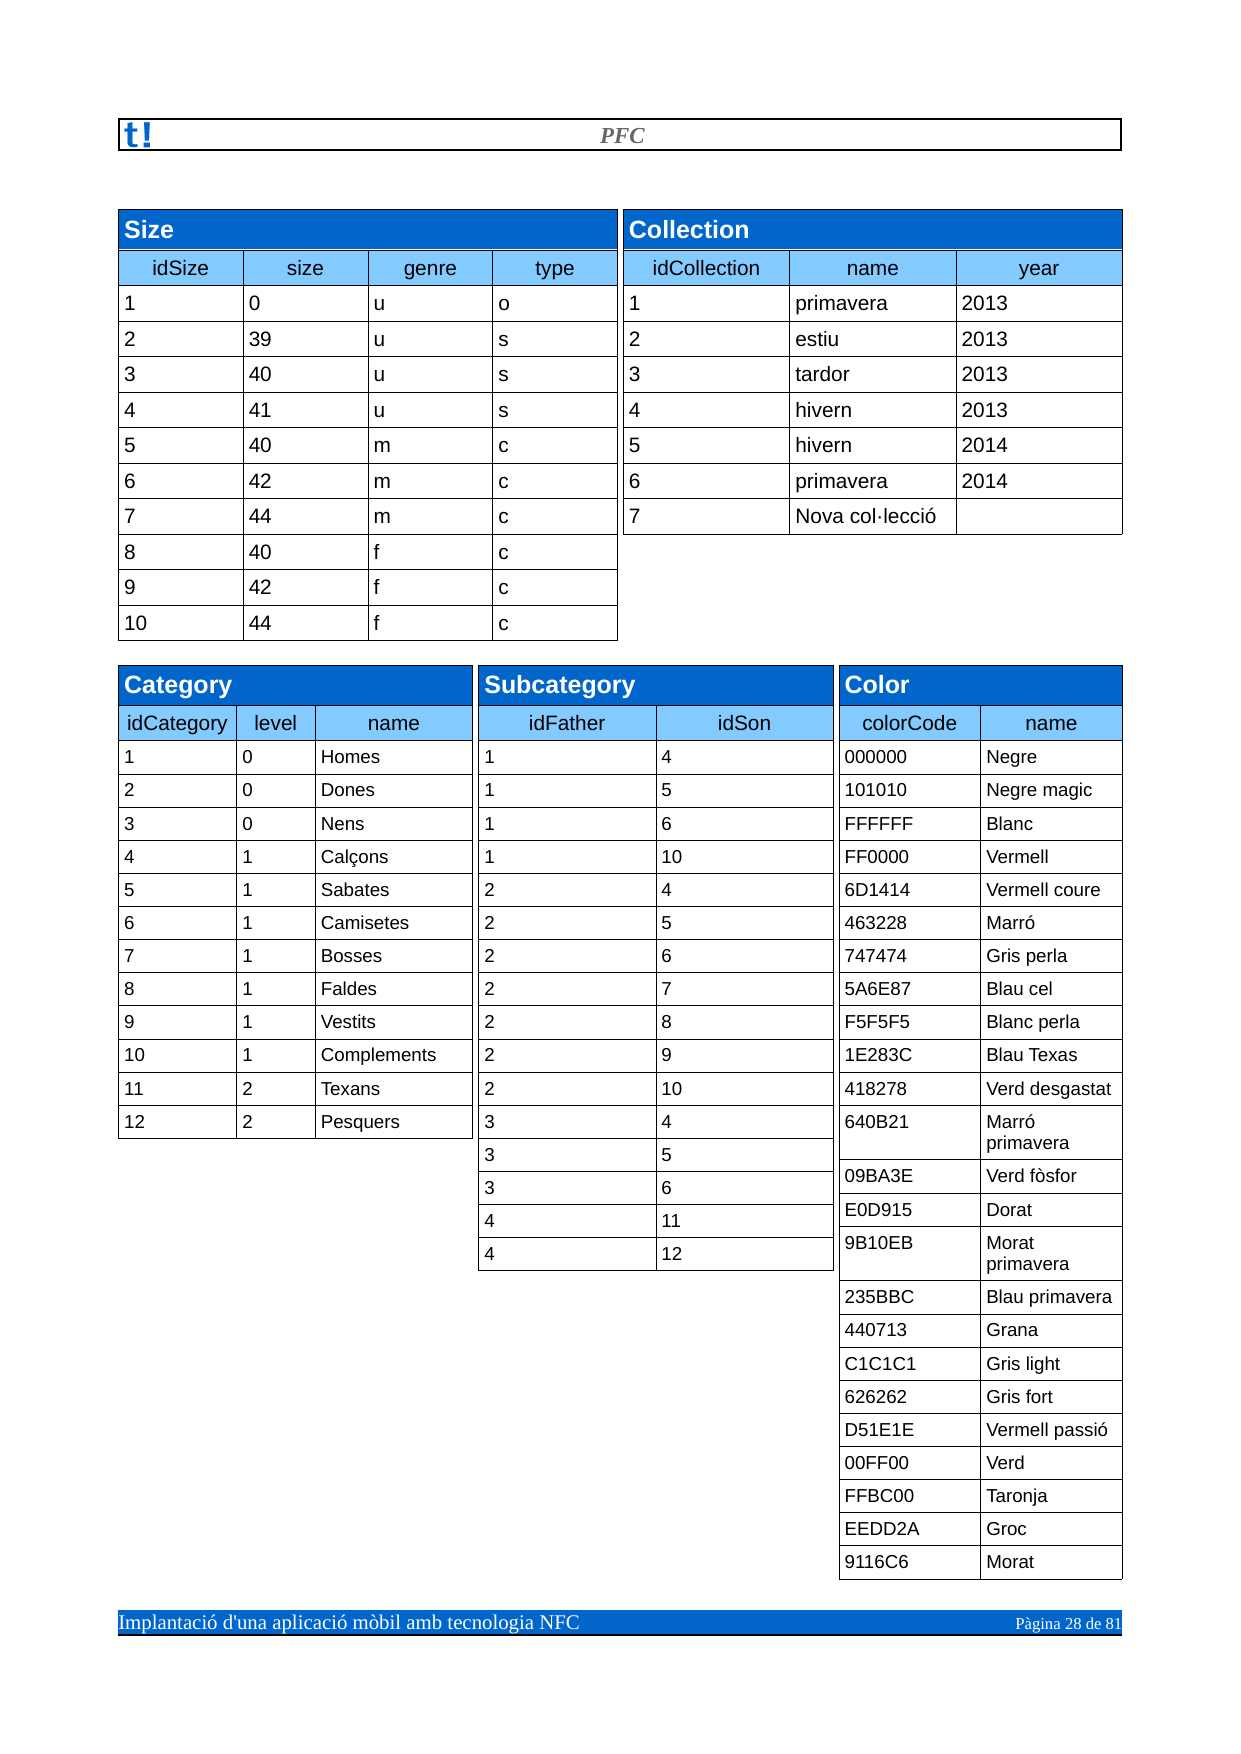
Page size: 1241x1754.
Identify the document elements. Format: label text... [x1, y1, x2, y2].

table_cell 6 [657, 940, 833, 972]
table_cell c [493, 606, 617, 640]
table_cell 41 [244, 393, 368, 427]
table_cell 44 [244, 499, 368, 534]
table_cell 640B21 [840, 1106, 980, 1159]
table_cell 3 [479, 1172, 656, 1204]
table_cell 2013 [957, 322, 1122, 356]
table_cell 1 [237, 874, 315, 906]
table_cell Marró primavera [981, 1106, 1122, 1159]
table_cell 101010 [840, 775, 980, 807]
table_cell s [493, 322, 617, 356]
table_cell 5A6E87 [840, 973, 980, 1005]
table_cell 440713 [840, 1315, 980, 1347]
table_cell C1C1C1 [840, 1348, 980, 1380]
table_cell 626262 [840, 1381, 980, 1413]
table_cell 747474 [840, 940, 980, 972]
table_cell 7 [119, 499, 243, 534]
table_cell Homes [316, 741, 472, 773]
table_cell Nova col·lecció [790, 499, 956, 534]
table_cell Verd fòsfor [981, 1160, 1122, 1192]
table_cell 7 [657, 973, 833, 1005]
table_cell 44 [244, 606, 368, 640]
table_cell 8 [119, 973, 236, 1005]
table_cell Marró [981, 907, 1122, 939]
table_cell 9 [657, 1040, 833, 1072]
table_cell 42 [244, 570, 368, 605]
table_cell Verd desgastat [981, 1073, 1122, 1105]
table_header Size [119, 210, 617, 249]
picture [123, 121, 151, 148]
table_cell 2 [479, 973, 656, 1005]
table_cell 1E283C [840, 1040, 980, 1072]
table_cell 3 [119, 357, 243, 392]
table_cell Gris light [981, 1348, 1122, 1380]
table_cell 6 [119, 907, 236, 939]
table_cell Morat [981, 1546, 1122, 1578]
table_cell o [493, 286, 617, 321]
table_cell c [493, 570, 617, 605]
table_cell E0D915 [840, 1194, 980, 1226]
table_cell 1 [479, 741, 656, 773]
table_cell 463228 [840, 907, 980, 939]
table_cell 9 [119, 570, 243, 605]
table_cell F5F5F5 [840, 1006, 980, 1038]
table_cell Nens [316, 808, 472, 840]
table_cell 40 [244, 428, 368, 463]
table_cell level [237, 706, 315, 740]
table_cell 5 [624, 428, 789, 463]
table_cell 4 [119, 841, 236, 873]
table_cell c [493, 428, 617, 463]
table_cell 2 [479, 1006, 656, 1038]
table_cell 1 [479, 808, 656, 840]
table_cell Taronja [981, 1480, 1122, 1512]
table_cell 1 [237, 973, 315, 1005]
table_cell Grana [981, 1315, 1122, 1347]
table_cell 1 [624, 286, 789, 321]
table_cell 1 [119, 286, 243, 321]
table_cell 11 [119, 1073, 236, 1105]
table_cell EEDD2A [840, 1513, 980, 1545]
table_cell 11 [657, 1205, 833, 1237]
table_cell u [369, 286, 492, 321]
table_cell Verd [981, 1447, 1122, 1479]
table_cell year [957, 251, 1122, 285]
table_cell genre [369, 251, 492, 285]
table_cell Dones [316, 775, 472, 807]
table_cell name [316, 706, 472, 740]
table_cell Texans [316, 1073, 472, 1105]
table_cell 5 [657, 1139, 833, 1171]
table_cell 4 [657, 741, 833, 773]
table_cell 10 [657, 1073, 833, 1105]
table_cell 000000 [840, 741, 980, 773]
table_cell idCollection [624, 251, 789, 285]
table_cell 09BA3E [840, 1160, 980, 1192]
table_cell 6 [657, 808, 833, 840]
table_cell 1 [237, 1040, 315, 1072]
table_cell 1 [119, 741, 236, 773]
table_cell 0 [244, 286, 368, 321]
table_cell Camisetes [316, 907, 472, 939]
table_cell colorCode [840, 706, 980, 740]
table_cell Negre [981, 741, 1122, 773]
table_cell Faldes [316, 973, 472, 1005]
table_cell 2 [119, 775, 236, 807]
table_cell size [244, 251, 368, 285]
table_cell 0 [237, 808, 315, 840]
table_cell u [369, 393, 492, 427]
table_cell f [369, 570, 492, 605]
table_cell 3 [624, 357, 789, 392]
table_cell Pesquers [316, 1106, 472, 1138]
table_cell FF0000 [840, 841, 980, 873]
table_cell D51E1E [840, 1414, 980, 1446]
table_cell 40 [244, 357, 368, 392]
table_cell c [493, 535, 617, 569]
table_cell Gris perla [981, 940, 1122, 972]
table_cell 42 [244, 464, 368, 498]
table_cell idCategory [119, 706, 236, 740]
table_cell Vermell [981, 841, 1122, 873]
table_cell 5 [657, 907, 833, 939]
table_cell hivern [790, 428, 956, 463]
table_cell 4 [657, 1106, 833, 1138]
table_cell 2 [479, 874, 656, 906]
table_cell 1 [479, 775, 656, 807]
table_cell 1 [237, 841, 315, 873]
table_cell 2 [237, 1106, 315, 1138]
table_cell 2 [479, 1073, 656, 1105]
table_cell Blau primavera [981, 1281, 1122, 1313]
table_cell 2014 [957, 428, 1122, 463]
table_cell m [369, 499, 492, 534]
table_cell 0 [237, 775, 315, 807]
table_cell c [493, 499, 617, 534]
table_cell 9116C6 [840, 1546, 980, 1578]
table_cell 10 [119, 606, 243, 640]
table_cell 00FF00 [840, 1447, 980, 1479]
table_cell 5 [119, 428, 243, 463]
table_cell 9B10EB [840, 1227, 980, 1280]
table_cell 5 [657, 775, 833, 807]
table_cell Gris fort [981, 1381, 1122, 1413]
table_cell 12 [119, 1106, 236, 1138]
table_cell f [369, 606, 492, 640]
table_cell Blau Texas [981, 1040, 1122, 1072]
table_cell Vermell passió [981, 1414, 1122, 1446]
table_header Collection [624, 210, 1122, 249]
table_cell 3 [119, 808, 236, 840]
table_cell Blanc perla [981, 1006, 1122, 1038]
table_cell name [981, 706, 1122, 740]
table_cell 4 [479, 1205, 656, 1237]
table_cell Negre magic [981, 775, 1122, 807]
table_cell s [493, 357, 617, 392]
table_cell 1 [237, 1006, 315, 1038]
table_cell Bosses [316, 940, 472, 972]
table_cell Blau cel [981, 973, 1122, 1005]
table_cell 3 [479, 1139, 656, 1171]
table_cell u [369, 357, 492, 392]
table_cell tardor [790, 357, 956, 392]
table_cell 10 [119, 1040, 236, 1072]
table_cell 235BBC [840, 1281, 980, 1313]
table_cell 2014 [957, 464, 1122, 498]
table_cell 3 [479, 1106, 656, 1138]
table_cell Groc [981, 1513, 1122, 1545]
table_cell 6D1414 [840, 874, 980, 906]
table_cell type [493, 251, 617, 285]
table_cell primavera [790, 286, 956, 321]
table_cell 2 [479, 1040, 656, 1072]
table_cell 1 [479, 841, 656, 873]
table_cell 7 [119, 940, 236, 972]
table_cell m [369, 428, 492, 463]
table_cell FFFFFF [840, 808, 980, 840]
table_cell Complements [316, 1040, 472, 1072]
table_cell 4 [657, 874, 833, 906]
table_cell 6 [657, 1172, 833, 1204]
table_cell 7 [624, 499, 789, 534]
table_cell 8 [119, 535, 243, 569]
table_cell Morat primavera [981, 1227, 1122, 1280]
table_cell 1 [237, 907, 315, 939]
table_cell Sabates [316, 874, 472, 906]
table_cell s [493, 393, 617, 427]
table_cell FFBC00 [840, 1480, 980, 1512]
table_cell hivern [790, 393, 956, 427]
table_cell 12 [657, 1238, 833, 1270]
table_cell 40 [244, 535, 368, 569]
table_cell 6 [624, 464, 789, 498]
table_cell 39 [244, 322, 368, 356]
table_cell 4 [624, 393, 789, 427]
table_cell 2 [479, 907, 656, 939]
table_cell Blanc [981, 808, 1122, 840]
table_cell m [369, 464, 492, 498]
table_cell Vermell coure [981, 874, 1122, 906]
table_cell 6 [119, 464, 243, 498]
table_header Category [119, 666, 472, 705]
table_cell c [493, 464, 617, 498]
table_cell 10 [657, 841, 833, 873]
table_cell 418278 [840, 1073, 980, 1105]
table_cell 0 [237, 741, 315, 773]
table_cell [957, 499, 1122, 534]
table_cell 9 [119, 1006, 236, 1038]
table_cell f [369, 535, 492, 569]
table_cell idSon [657, 706, 833, 740]
table_cell 4 [119, 393, 243, 427]
table_cell 2 [237, 1073, 315, 1105]
table_cell 2 [479, 940, 656, 972]
table_cell 2 [119, 322, 243, 356]
table_cell Calçons [316, 841, 472, 873]
table_cell 1 [237, 940, 315, 972]
table_cell 4 [479, 1238, 656, 1270]
table_cell 5 [119, 874, 236, 906]
table_header Color [840, 666, 1122, 705]
table_cell idFather [479, 706, 656, 740]
table_cell estiu [790, 322, 956, 356]
table_cell 2 [624, 322, 789, 356]
table_cell 2013 [957, 286, 1122, 321]
table_cell 8 [657, 1006, 833, 1038]
table_cell primavera [790, 464, 956, 498]
table_header Subcategory [479, 666, 833, 705]
table_cell idSize [119, 251, 243, 285]
table_cell Vestits [316, 1006, 472, 1038]
table_cell Dorat [981, 1194, 1122, 1226]
table_cell name [790, 251, 956, 285]
table_cell u [369, 322, 492, 356]
table_cell 2013 [957, 357, 1122, 392]
table_cell 2013 [957, 393, 1122, 427]
